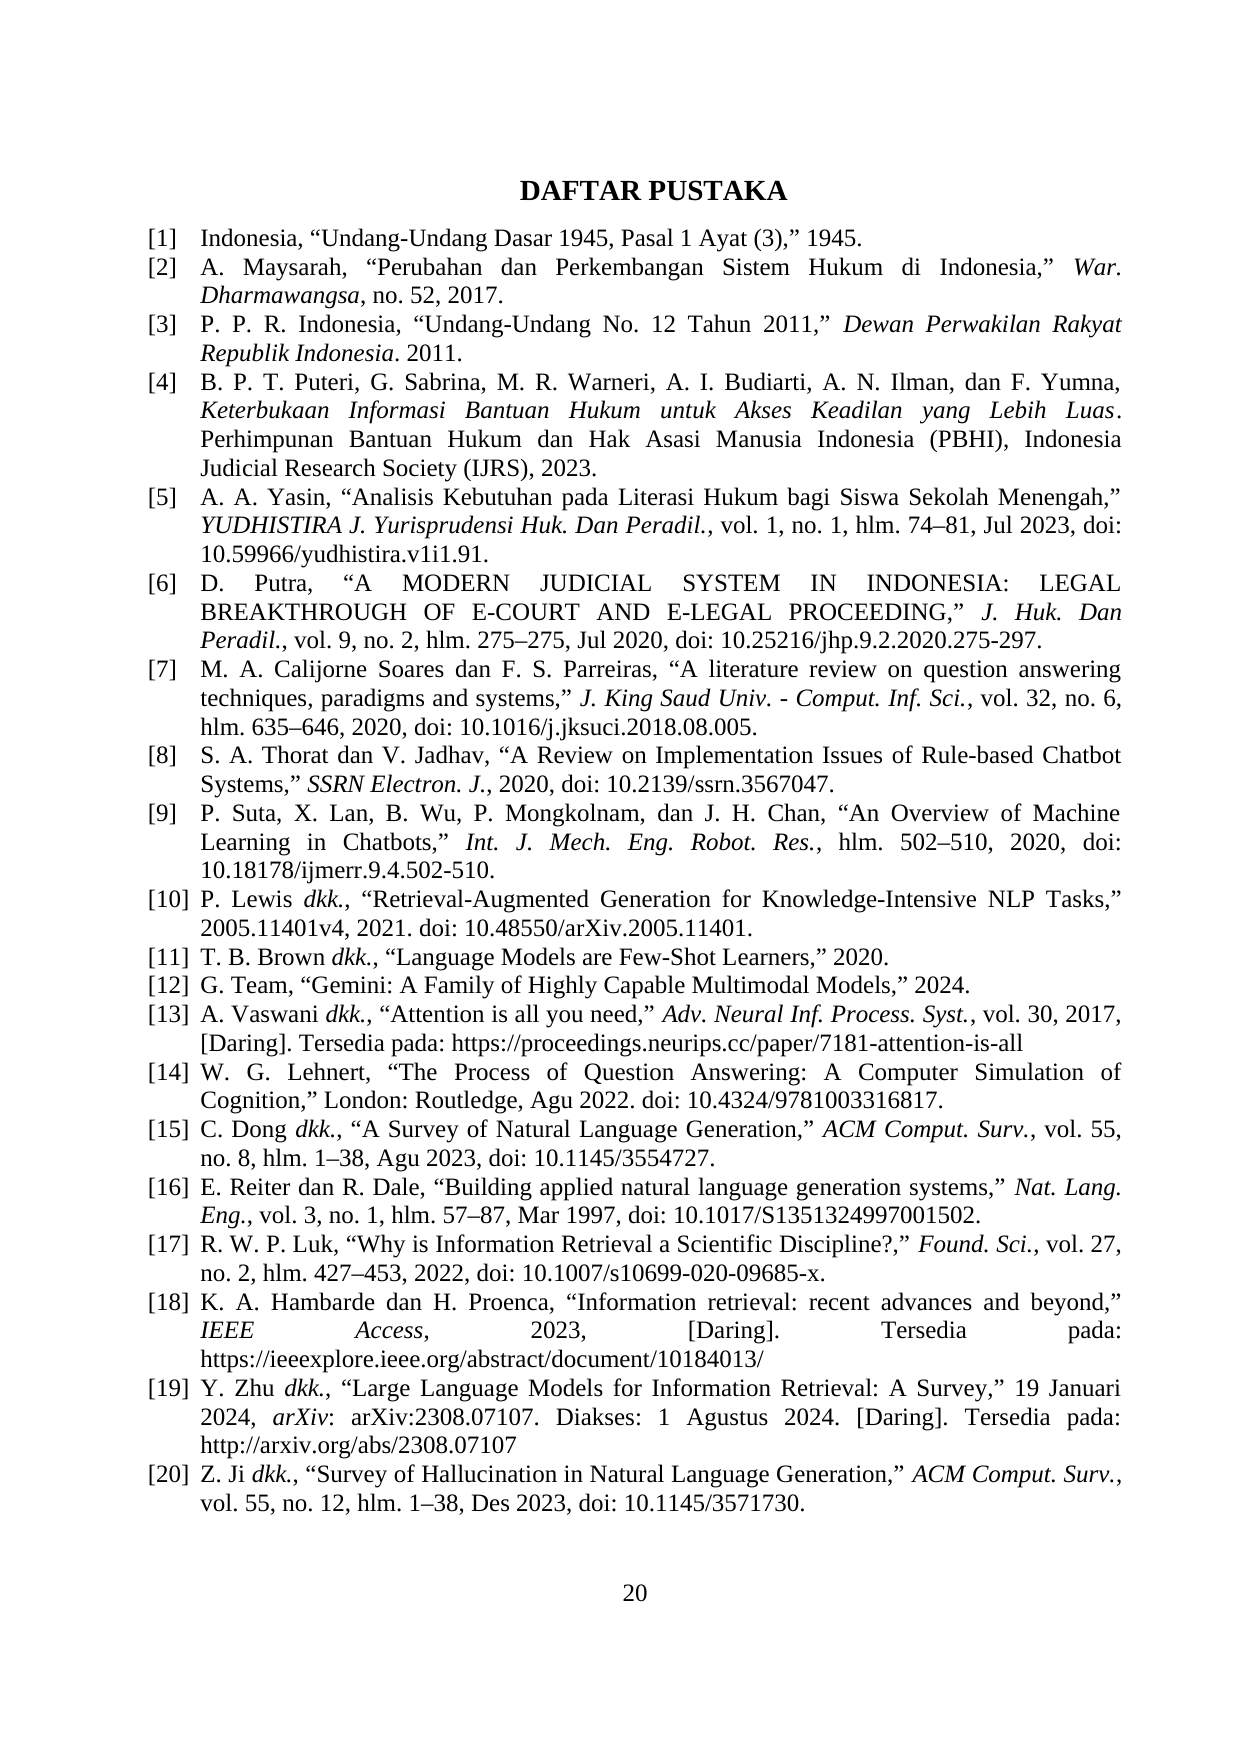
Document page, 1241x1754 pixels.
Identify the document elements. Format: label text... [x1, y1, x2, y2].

text [14] W. G. Lehnert, “The Process of Question Answering: A Computer Simulation of Cognition,” London: Routledge, Agu 2022. doi: 10.4324/9781003316817. [148, 1057, 1122, 1114]
subtitle DAFTAR PUSTAKA [148, 173, 1122, 206]
text [19] Y. Zhu dkk., “Large Language Models for Information Retrieval: A Survey,” 19 Januari 2024, arXiv: arXiv:2308.07107. Diakses: 1 Agustus 2024. [Daring]. Tersedia pada: http://arxiv.org/abs/2308.07107 [148, 1373, 1122, 1459]
text [2] A. Maysarah, “Perubahan dan Perkembangan Sistem Hukum di Indonesia,” War. Dharmawangsa, no. 52, 2017. [148, 252, 1122, 309]
text [8] S. A. Thorat dan V. Jadhav, “A Review on Implementation Issues of Rule-based Chatbot Systems,” SSRN Electron. J., 2020, doi: 10.2139/ssrn.3567047. [148, 740, 1122, 798]
text [4] B. P. T. Puteri, G. Sabrina, M. R. Warneri, A. I. Budiarti, A. N. Ilman, dan F. Yumna, Keterbukaan Informasi Bantuan Hukum untuk Akses Keadilan yang Lebih Luas. Perhimpunan Bantuan Hukum dan Hak Asasi Manusia Indonesia (PBHI), Indonesia Judicial Research Society (IJRS), 2023. [148, 367, 1122, 482]
text [12] G. Team, “Gemini: A Family of Highly Capable Multimodal Models,” 2024. [148, 970, 1122, 999]
text [3] P. P. R. Indonesia, “Undang-Undang No. 12 Tahun 2011,” Dewan Perwakilan Rakyat Republik Indonesia. 2011. [148, 309, 1122, 367]
text [11] T. B. Brown dkk., “Language Models are Few-Shot Learners,” 2020. [148, 942, 1122, 970]
text [6] D. Putra, “A MODERN JUDICIAL SYSTEM IN INDONESIA: LEGAL BREAKTHROUGH OF E-COURT AND E-LEGAL PROCEEDING,” J. Huk. Dan Peradil., vol. 9, no. 2, hlm. 275–275, Jul 2020, doi: 10.25216/jhp.9.2.2020.275-297. [148, 568, 1122, 654]
text [15] C. Dong dkk., “A Survey of Natural Language Generation,” ACM Comput. Surv., vol. 55, no. 8, hlm. 1–38, Agu 2023, doi: 10.1145/3554727. [148, 1114, 1122, 1172]
text [9] P. Suta, X. Lan, B. Wu, P. Mongkolnam, dan J. H. Chan, “An Overview of Machine Learning in Chatbots,” Int. J. Mech. Eng. Robot. Res., hlm. 502–510, 2020, doi: 10.18178/ijmerr.9.4.502-510. [148, 798, 1122, 884]
text [20] Z. Ji dkk., “Survey of Hallucination in Natural Language Generation,” ACM Comput. Surv., vol. 55, no. 12, hlm. 1–38, Des 2023, doi: 10.1145/3571730. [148, 1459, 1122, 1517]
text [18] K. A. Hambarde dan H. Proenca, “Information retrieval: recent advances and beyond,” IEEE Access, 2023, [Daring]. Tersedia pada: https://ieeexplore.ieee.org/abstract/document/10184013/ [148, 1287, 1122, 1373]
text [5] A. A. Yasin, “Analisis Kebutuhan pada Literasi Hukum bagi Siswa Sekolah Menengah,” YUDHISTIRA J. Yurisprudensi Huk. Dan Peradil., vol. 1, no. 1, hlm. 74–81, Jul 2023, doi: 10.59966/yudhistira.v1i1.91. [148, 482, 1122, 568]
text [7] M. A. Calijorne Soares dan F. S. Parreiras, “A literature review on question answering techniques, paradigms and systems,” J. King Saud Univ. - Comput. Inf. Sci., vol. 32, no. 6, hlm. 635–646, 2020, doi: 10.1016/j.jksuci.2018.08.005. [148, 654, 1122, 740]
text [10] P. Lewis dkk., “Retrieval-Augmented Generation for Knowledge-Intensive NLP Tasks,” 2005.11401v4, 2021. doi: 10.48550/arXiv.2005.11401. [148, 884, 1122, 942]
text [1] Indonesia, “Undang-Undang Dasar 1945, Pasal 1 Ayat (3),” 1945. [148, 223, 1122, 252]
text [16] E. Reiter dan R. Dale, “Building applied natural language generation systems,” Nat. Lang. Eng., vol. 3, no. 1, hlm. 57–87, Mar 1997, doi: 10.1017/S1351324997001502. [148, 1172, 1122, 1229]
text [17] R. W. P. Luk, “Why is Information Retrieval a Scientific Discipline?,” Found. Sci., vol. 27, no. 2, hlm. 427–453, 2022, doi: 10.1007/s10699-020-09685-x. [148, 1229, 1122, 1287]
text [13] A. Vaswani dkk., “Attention is all you need,” Adv. Neural Inf. Process. Syst., vol. 30, 2017, [Daring]. Tersedia pada: https://proceedings.neurips.cc/paper/7181-attention-is-all [148, 999, 1122, 1057]
